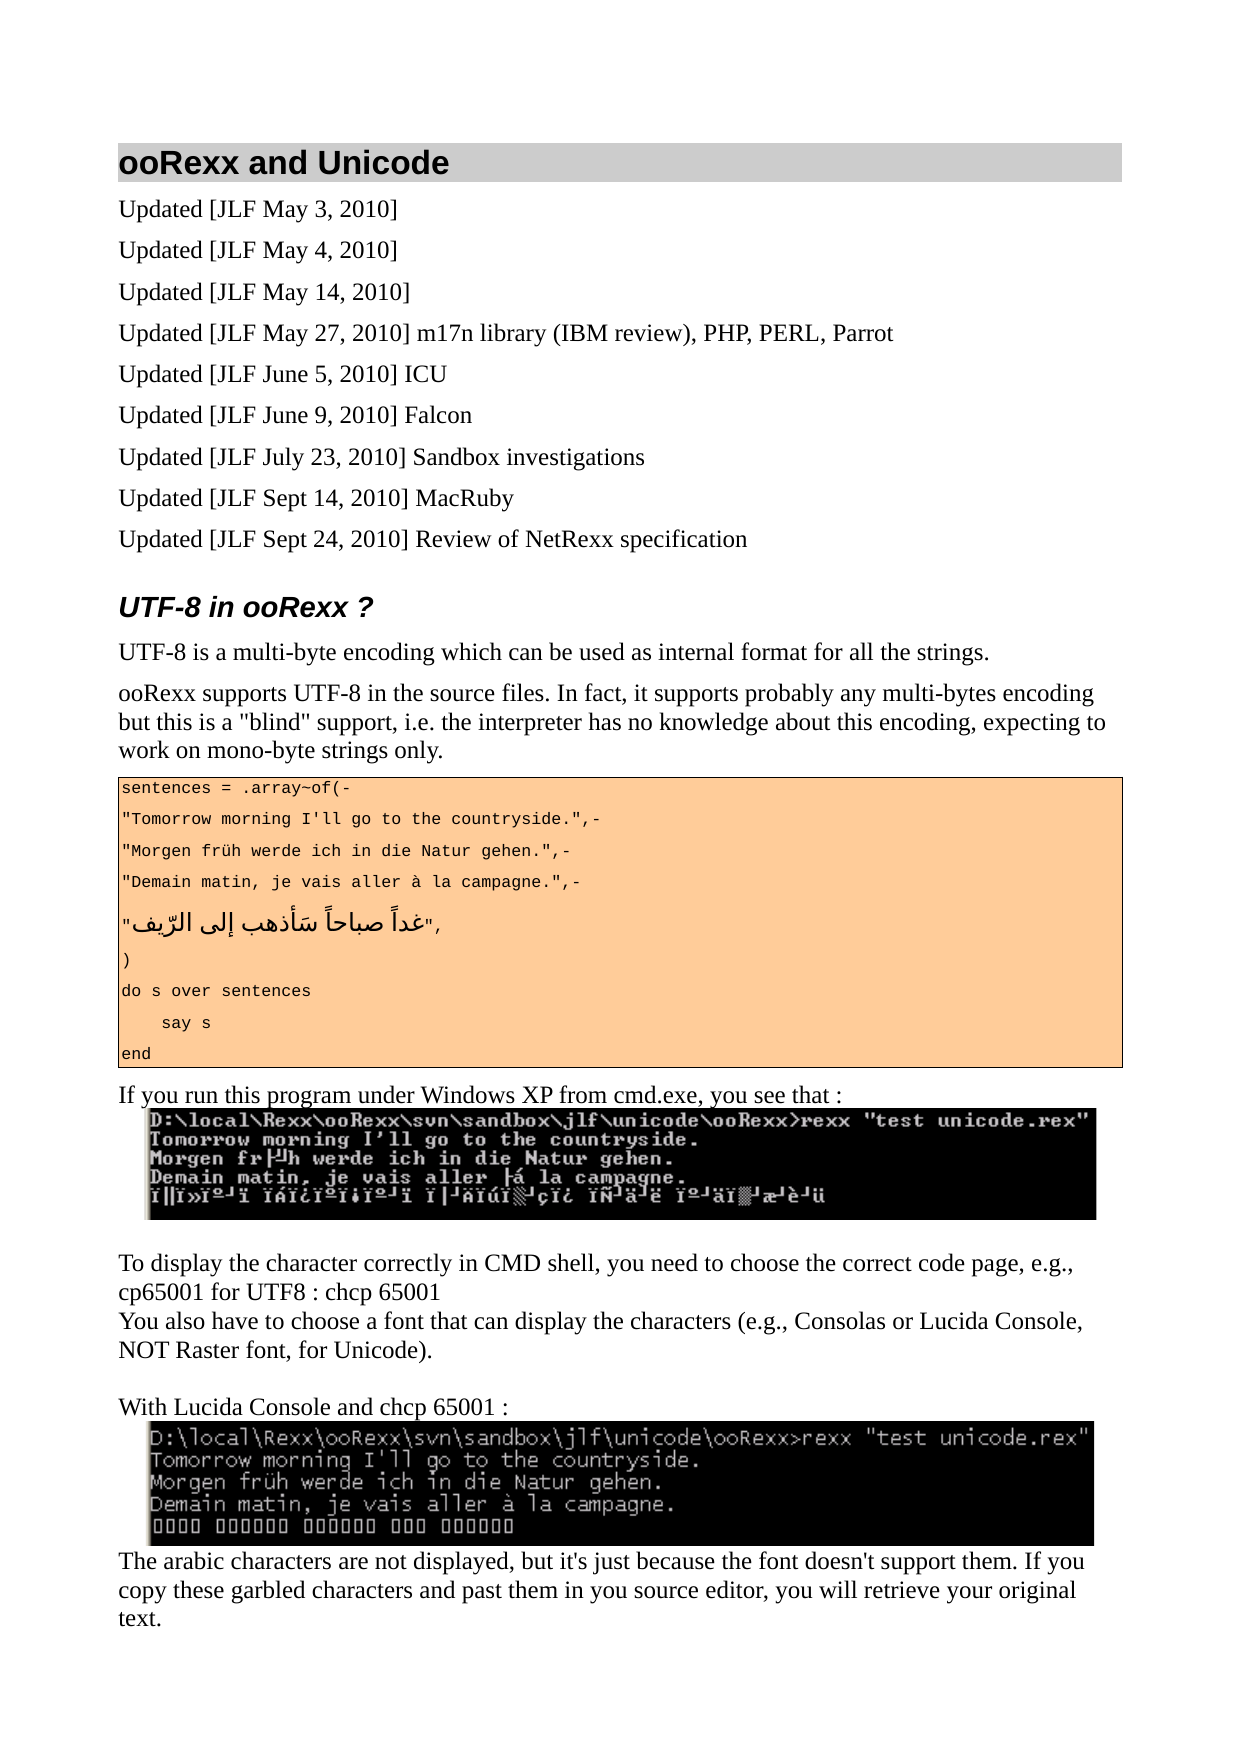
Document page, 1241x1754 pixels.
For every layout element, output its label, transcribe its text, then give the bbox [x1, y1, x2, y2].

text To display the character correctly in CMD shell, you need to choose the correct code page, e.g., cp65001 for UTF8 : chcp 65001 [118, 1248, 1122, 1306]
text "غداً صباحاً سَأذهب إلى الرّيف", [119, 902, 1122, 939]
text Updated [JLF May 4, 2010] [118, 236, 1122, 264]
text Updated [JLF May 3, 2010] [118, 194, 1122, 223]
text end [119, 1043, 1122, 1067]
text Updated [JLF May 27, 2010] m17n library (IBM review), PHP, PERL, Parrot [118, 318, 1122, 347]
picture [145, 1421, 1095, 1546]
text Updated [JLF Sept 14, 2010] MacRuby [118, 483, 1122, 512]
picture [143, 1108, 1097, 1220]
text say s [119, 1011, 1122, 1033]
text Updated [JLF June 5, 2010] ICU [118, 359, 1122, 388]
text "Demain matin, je vais aller à la campagne.",- [119, 871, 1122, 892]
text ooRexx supports UTF-8 in the source files. In fact, it supports probably any multi-bytes encoding but this is a "blind" support, i.e. the interpreter has no knowledge about this encoding, expecting to work on mono-byte strings only. [118, 678, 1122, 764]
text Updated [JLF July 23, 2010] Sandbox investigations [118, 442, 1122, 471]
text Updated [JLF May 14, 2010] [118, 277, 1122, 306]
subtitle ooRexx and Unicode [118, 143, 1122, 182]
text "Morgen früh werde ich in die Natur gehen.",- [119, 839, 1122, 861]
text Updated [JLF June 9, 2010] Falcon [118, 401, 1122, 429]
text Updated [JLF Sept 24, 2010] Review of NetRexx specification [118, 524, 1122, 553]
text With Lucida Console and chcp 65001 : [118, 1392, 1122, 1421]
text The arabic characters are not displayed, but it's just because the font doesn't support them. If you copy these garbled characters and past them in you source editor, you will retrieve your original text. [118, 1546, 1122, 1632]
text "Tomorrow morning I'll go to the countryside.",- [119, 808, 1122, 830]
text ) [119, 948, 1122, 970]
text If you run this program under Windows XP from cmd.exe, you see that : [118, 1080, 1122, 1109]
text UTF-8 is a multi-byte encoding which can be used as internal format for all the strings. [118, 637, 1122, 665]
text You also have to choose a font that can display the characters (e.g., Consolas or Lucida Console, NOT Raster font, for Unicode). [118, 1306, 1122, 1363]
text do s over sentences [119, 980, 1122, 1002]
subtitle UTF-8 in ooRexx ? [118, 591, 1122, 624]
text sentences = .array~of(- [119, 778, 1122, 798]
